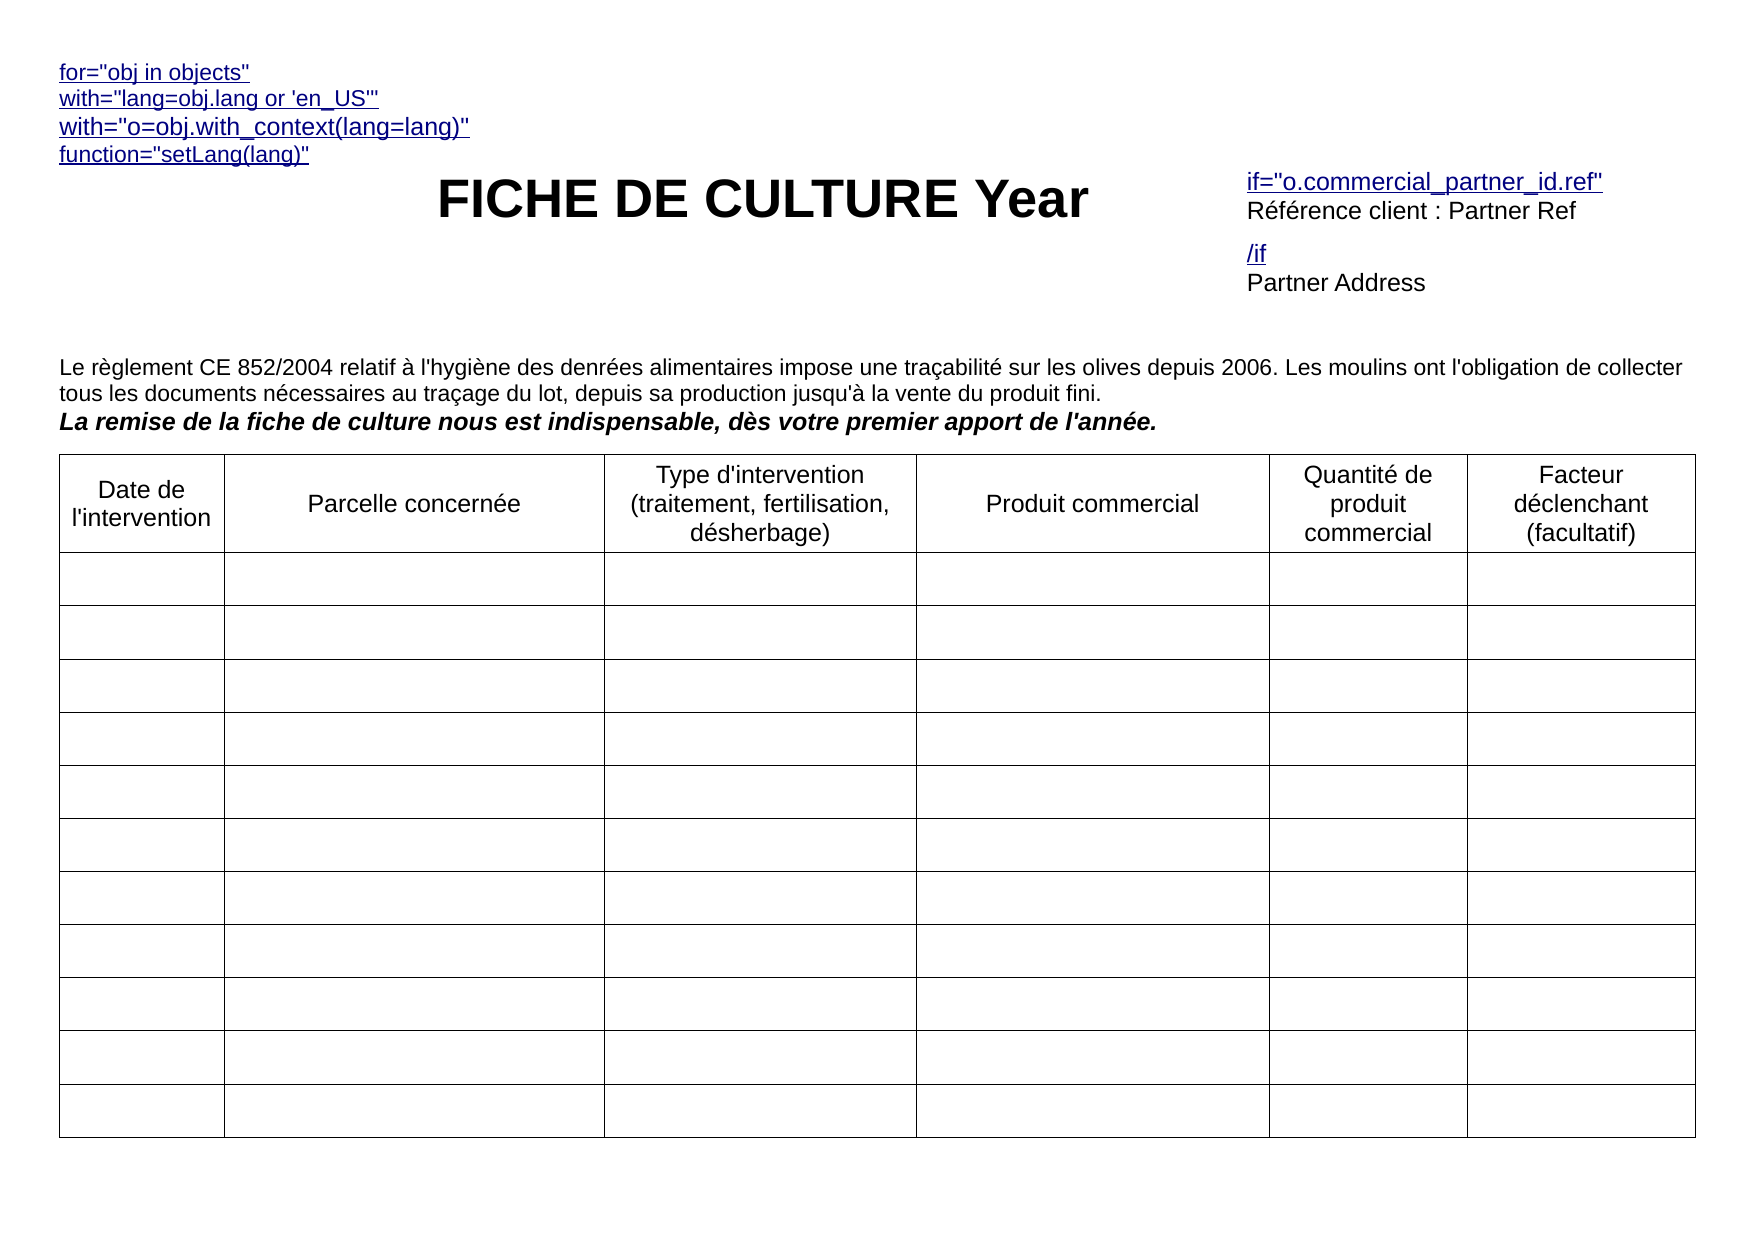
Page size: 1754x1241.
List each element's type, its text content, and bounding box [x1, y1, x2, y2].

table_cell [605, 553, 916, 605]
table_cell [917, 1031, 1269, 1083]
table_cell [605, 1085, 916, 1137]
table_cell [1270, 1031, 1467, 1083]
table_cell [917, 766, 1269, 818]
text for="obj in objects" [59, 59, 1695, 85]
table_cell [60, 713, 224, 765]
table_header if="o.commercial_partner_id.ref" Référence client : Partner Ref /if Partner Address [1247, 167, 1695, 325]
table_cell [1468, 978, 1695, 1030]
table_cell [225, 713, 604, 765]
table_cell [225, 872, 604, 924]
table_cell [1468, 553, 1695, 605]
table_header Type d'intervention (traitement, fertilisation, désherbage) [605, 455, 916, 552]
table_cell [605, 766, 916, 818]
table_cell [225, 925, 604, 977]
table_cell [1468, 1085, 1695, 1137]
table_cell [60, 819, 224, 871]
table_cell [1270, 606, 1467, 658]
table_cell [1270, 978, 1467, 1030]
table_cell [225, 553, 604, 605]
table_cell [60, 872, 224, 924]
table_cell [605, 872, 916, 924]
table_cell [60, 1085, 224, 1137]
table_cell [605, 713, 916, 765]
table_cell [917, 1085, 1269, 1137]
table_cell [1468, 872, 1695, 924]
table_cell [917, 660, 1269, 712]
text with="lang=obj.lang or 'en_US'" [59, 85, 1695, 112]
table_cell [225, 606, 604, 658]
table_cell [605, 606, 916, 658]
table_cell [917, 819, 1269, 871]
text with="o=obj.with_context(lang=lang)" [59, 112, 1695, 141]
table_cell [225, 978, 604, 1030]
table_cell [917, 713, 1269, 765]
table_cell [225, 660, 604, 712]
table_cell [225, 1085, 604, 1137]
table_header Quantité de produit commercial [1270, 455, 1467, 552]
table_cell [1468, 766, 1695, 818]
table_cell [1270, 1085, 1467, 1137]
table_header Produit commercial [917, 455, 1269, 552]
table_cell [1468, 925, 1695, 977]
table_cell [605, 1031, 916, 1083]
table_header FICHE DE CULTURE Year [437, 167, 1247, 325]
table_header Facteur déclenchant (facultatif) [1468, 455, 1695, 552]
table_cell [225, 766, 604, 818]
table_cell [60, 978, 224, 1030]
table_cell [1468, 819, 1695, 871]
table_cell [1270, 766, 1467, 818]
table_cell [917, 606, 1269, 658]
table_cell [917, 553, 1269, 605]
table_cell [1468, 713, 1695, 765]
table_cell [60, 660, 224, 712]
table_cell [917, 978, 1269, 1030]
table_cell [60, 766, 224, 818]
table_cell [60, 606, 224, 658]
table_cell [1468, 1031, 1695, 1083]
table_header Date de l'intervention [60, 455, 224, 552]
table_cell [917, 872, 1269, 924]
table_cell [605, 660, 916, 712]
table_cell [1468, 660, 1695, 712]
table_header Parcelle concernée [225, 455, 604, 552]
table_cell [1468, 606, 1695, 658]
text function="setLang(lang)" [59, 141, 1695, 167]
table_cell [917, 925, 1269, 977]
table_cell [60, 1031, 224, 1083]
table_cell [605, 978, 916, 1030]
table_cell [225, 1031, 604, 1083]
table_header [59, 167, 437, 325]
table_cell [60, 553, 224, 605]
table_cell [1270, 553, 1467, 605]
table_cell [605, 925, 916, 977]
table_cell [1270, 925, 1467, 977]
table_cell [1270, 660, 1467, 712]
text La remise de la fiche de culture nous est indispensable, dès votre premier apport de l'année. [59, 406, 1695, 435]
table_cell [1270, 713, 1467, 765]
table_cell [60, 925, 224, 977]
table_cell [605, 819, 916, 871]
text Le règlement CE 852/2004 relatif à l'hygiène des denrées alimentaires impose une traçabilité sur les olives depuis 2006. Les moulins ont l'obligation de collecter tous les documents nécessaires au traçage du lot, depuis sa production jusqu'à la vente du produit fini. [59, 354, 1695, 406]
table_cell [1270, 872, 1467, 924]
table_cell [1270, 819, 1467, 871]
table_cell [225, 819, 604, 871]
